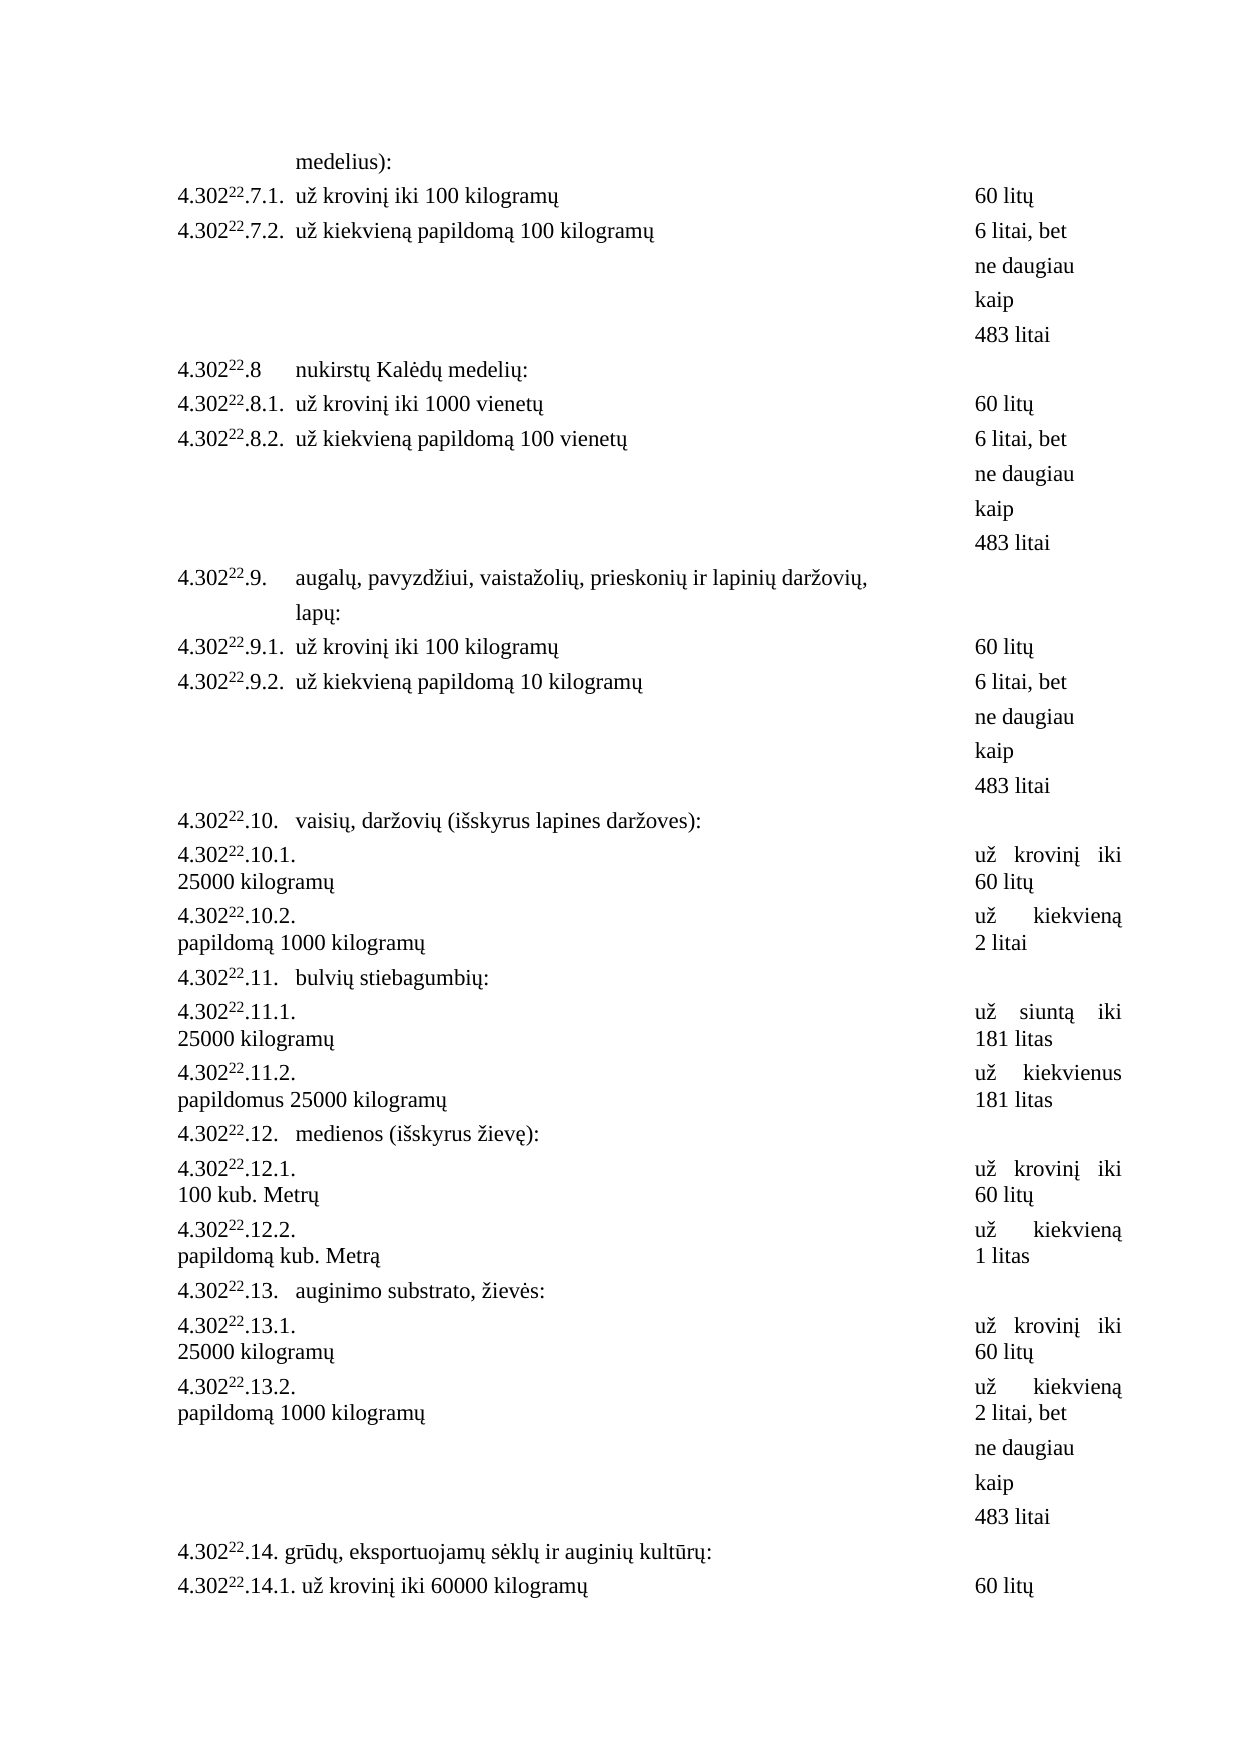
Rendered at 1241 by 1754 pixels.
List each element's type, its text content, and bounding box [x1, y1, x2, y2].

text kaip [974, 1468, 1122, 1495]
text medelius): [177, 148, 1122, 174]
text lapų: [177, 599, 1122, 625]
text 483 litai [974, 1503, 1122, 1529]
text 4.30222.11.1. už siuntą iki 25000 kilogramų 181 litas [177, 998, 1122, 1051]
text kaip [974, 286, 1122, 313]
text ne daugiau [974, 460, 1122, 486]
text 4.30222.10.1. už krovinį iki 25000 kilogramų 60 litų [177, 841, 1122, 894]
text 4.30222.12.2. už kiekvieną papildomą kub. Metrą 1 litas [177, 1216, 1122, 1269]
text 4.30222.9.1. už krovinį iki 100 kilogramų 60 litų [177, 633, 1122, 660]
text 4.30222.8.2. už kiekvieną papildomą 100 vienetų 6 litai, bet [177, 425, 1122, 452]
text 483 litai [974, 529, 1122, 556]
text 4.30222.10.2. už kiekvieną papildomą 1000 kilogramų 2 litai [177, 902, 1122, 955]
text 4.30222.12. medienos (išskyrus žievę): [177, 1120, 1122, 1147]
text 4.30222.9.2. už kiekvieną papildomą 10 kilogramų 6 litai, bet [177, 668, 1122, 694]
text 4.30222.11.2. už kiekvienus papildomus 25000 kilogramų 181 litas [177, 1059, 1122, 1112]
text ne daugiau [974, 1434, 1122, 1460]
text 4.30222.9. augalų, pavyzdžiui, vaistažolių, prieskonių ir lapinių daržovių, [177, 564, 1122, 590]
text 4.30222.13. auginimo substrato, žievės: [177, 1277, 1122, 1303]
text ne daugiau [974, 703, 1122, 729]
text 483 litai [974, 772, 1122, 798]
text 4.30222.11. bulvių stiebagumbių: [177, 963, 1122, 990]
text kaip [974, 737, 1122, 764]
text ne daugiau [974, 252, 1122, 278]
text 4.30222.10. vaisių, daržovių (išskyrus lapines daržoves): [177, 807, 1122, 833]
text 4.30222.14.1. už krovinį iki 60000 kilogramų 60 litų [177, 1573, 1122, 1599]
text 4.30222.8.1. už krovinį iki 1000 vienetų 60 litų [177, 391, 1122, 417]
text 4.30222.7.1. už krovinį iki 100 kilogramų 60 litų [177, 182, 1122, 209]
text 4.30222.13.1. už krovinį iki 25000 kilogramų 60 litų [177, 1312, 1122, 1364]
text 483 litai [974, 321, 1122, 347]
text kaip [974, 494, 1122, 521]
text 4.30222.12.1. už krovinį iki 100 kub. Metrų 60 litų [177, 1155, 1122, 1208]
text 4.30222.14. grūdų, eksportuojamų sėklų ir auginių kultūrų: [177, 1538, 1122, 1564]
text 4.30222.13.2. už kiekvieną papildomą 1000 kilogramų 2 litai, bet [177, 1373, 1122, 1426]
text 4.30222.7.2. už kiekvieną papildomą 100 kilogramų 6 litai, bet [177, 217, 1122, 243]
text 4.30222.8 nukirstų Kalėdų medelių: [177, 356, 1122, 382]
